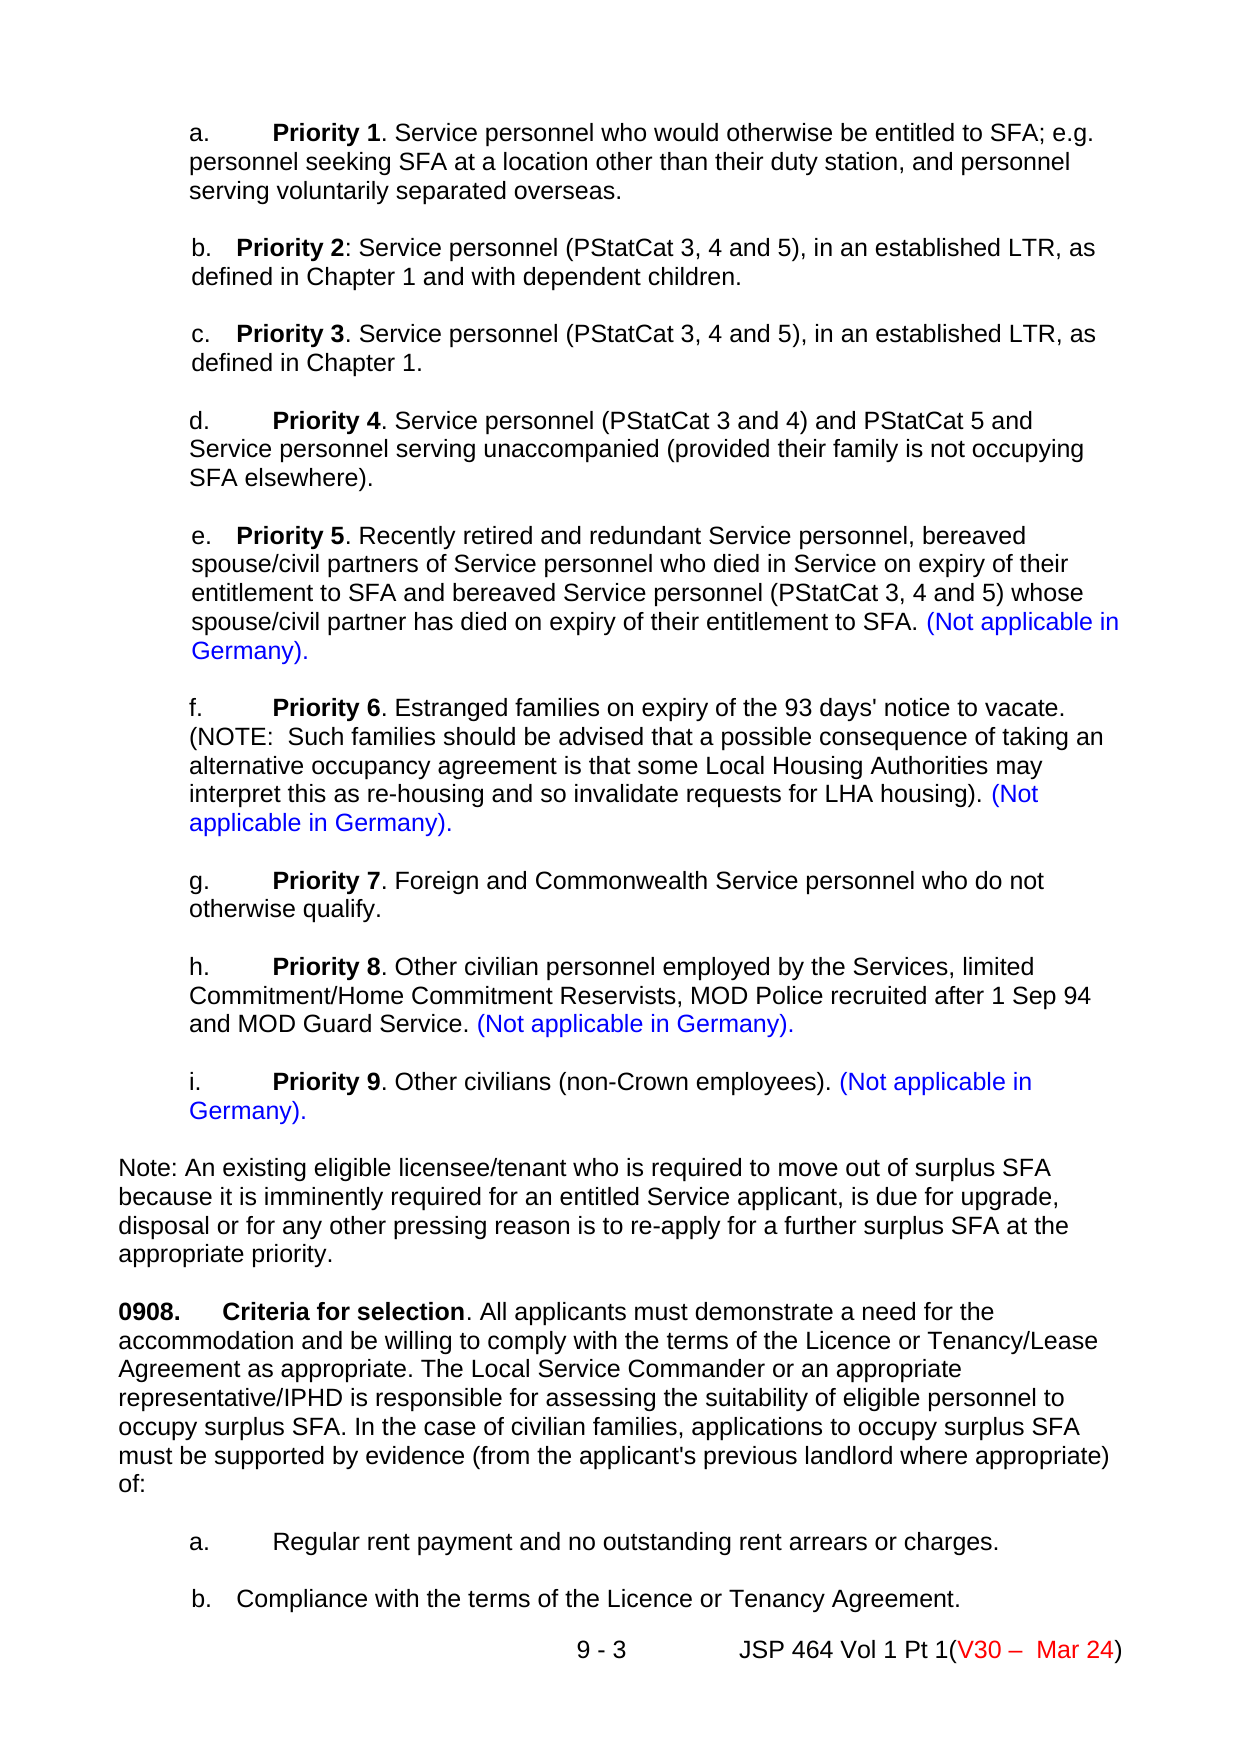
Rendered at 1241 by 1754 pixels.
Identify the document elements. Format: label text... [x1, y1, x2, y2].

list Priority 4. Service personnel (PStatCat 3 and 4) and PStatCat 5 and Service personnel serving unaccompanied (provided their family is not occupying SFA elsewhere). [189, 406, 1122, 492]
list Priority 1. Service personnel who would otherwise be entitled to SFA; e.g. personnel seeking SFA at a location other than their duty station, and personnel serving voluntarily separated overseas. [189, 118, 1122, 204]
list Priority 5. Recently retired and redundant Service personnel, bereaved spouse/civil partners of Service personnel who died in Service on expiry of their entitlement to SFA and bereaved Service personnel (PStatCat 3, 4 and 5) whose spouse/civil partner has died on expiry of their entitlement to SFA. (Not applicable in Germany). [191, 521, 1122, 664]
list Compliance with the terms of the Licence or Tenancy Agreement. [191, 1584, 1122, 1613]
list Priority 3. Service personnel (PStatCat 3, 4 and 5), in an established LTR, as defined in Chapter 1. [191, 319, 1122, 377]
text Note: An existing eligible licensee/tenant who is required to move out of surplus SFA because it is imminently required for an entitled Service applicant, is due for upgrade, disposal or for any other pressing reason is to re-apply for a further surplus SFA at the appropriate priority. [118, 1153, 1122, 1268]
text 0908. Criteria for selection. All applicants must demonstrate a need for the accommodation and be willing to comply with the terms of the Licence or Tenancy/Lease Agreement as appropriate. The Local Service Commander or an appropriate representative/IPHD is responsible for assessing the suitability of eligible personnel to occupy surplus SFA. In the case of civilian families, applications to occupy surplus SFA must be supported by evidence (from the applicant's previous landlord where appropriate) of: [118, 1297, 1122, 1498]
list Priority 6. Estranged families on expiry of the 93 days' notice to vacate. (NOTE: Such families should be advised that a possible consequence of taking an alternative occupancy agreement is that some Local Housing Authorities may interpret this as re-housing and so invalidate requests for LHA housing). (Not applicable in Germany). [189, 693, 1122, 837]
list Priority 9. Other civilians (non-Crown employees). (Not applicable in Germany). [189, 1067, 1122, 1124]
list Priority 7. Foreign and Commonwealth Service personnel who do not otherwise qualify. [189, 866, 1122, 923]
list Priority 8. Other civilian personnel employed by the Services, limited Commitment/Home Commitment Reservists, MOD Police recruited after 1 Sep 94 and MOD Guard Service. (Not applicable in Germany). [189, 952, 1122, 1038]
list Priority 2: Service personnel (PStatCat 3, 4 and 5), in an established LTR, as defined in Chapter 1 and with dependent children. [191, 233, 1122, 291]
list Regular rent payment and no outstanding rent arrears or charges. [189, 1527, 1122, 1556]
